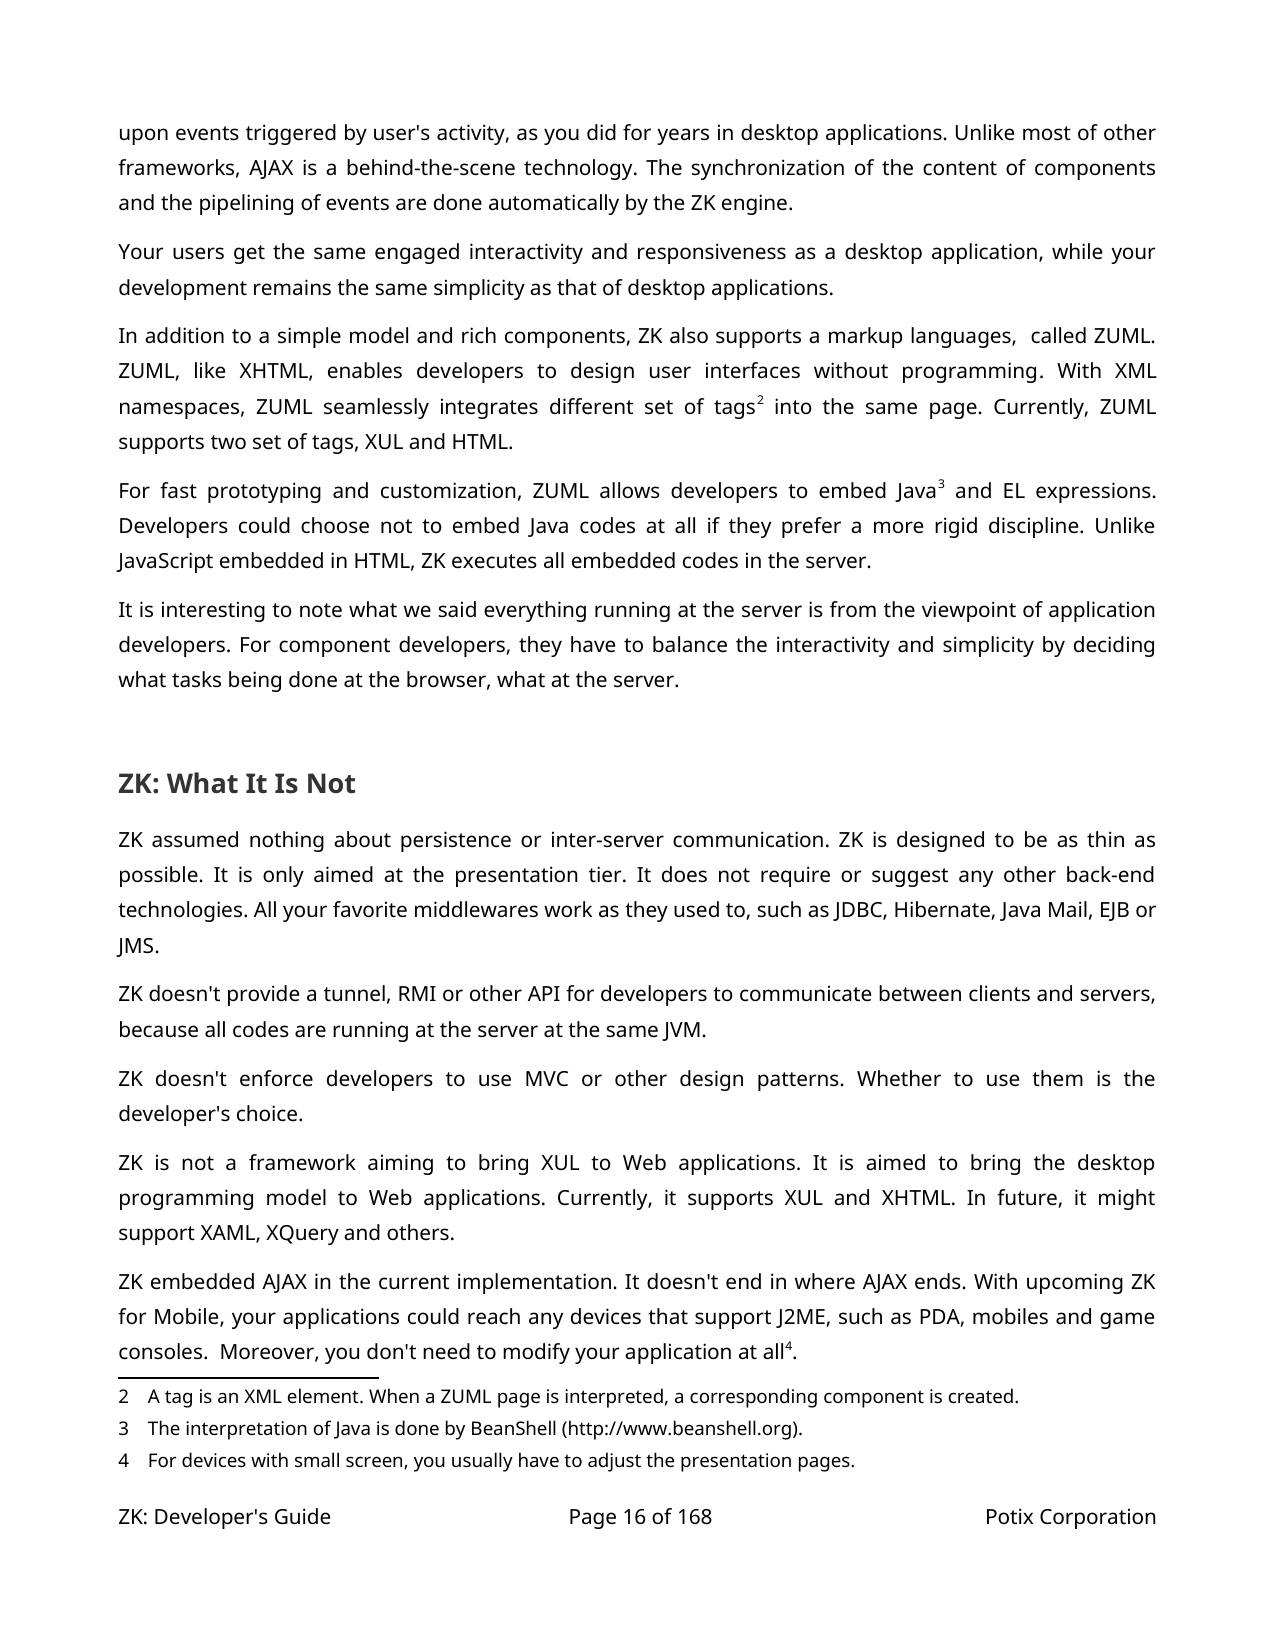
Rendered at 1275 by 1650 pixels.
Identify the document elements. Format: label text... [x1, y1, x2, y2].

text The interpretation of Java is done by BeanShell (http://www.beanshell.org). [118, 1416, 1157, 1441]
text For fast prototyping and customization, ZUML allows developers to embed Java and EL expressions. Developers could choose not to embed Java codes at all if they prefer a more rigid discipline. Unlike JavaScript embedded in HTML, ZK executes all embedded codes in the server. [118, 476, 1157, 574]
text In addition to a simple model and rich components, ZK also supports a markup languages, called ZUML. ZUML, like XHTML, enables developers to design user interfaces without programming. With XML namespaces, ZUML seamlessly integrates different set of tags into the same page. Currently, ZUML supports two set of tags, XUL and HTML. [118, 321, 1157, 455]
text For devices with small screen, you usually have to adjust the presentation pages. [118, 1447, 1157, 1473]
text A tag is an XML element. When a ZUML page is interpreted, a corresponding component is created. [118, 1384, 1157, 1409]
text Your users get the same engaged interactivity and responsiveness as a desktop application, while your development remains the same simplicity as that of desktop applications. [118, 237, 1157, 301]
text upon events triggered by user's activity, as you did for years in desktop applications. Unlike most of other frameworks, AJAX is a behind-the-scene technology. The synchronization of the content of components and the pipelining of events are done automatically by the ZK engine. [118, 118, 1157, 217]
subtitle ZK: What It Is Not [118, 765, 1157, 801]
text ZK is not a framework aiming to bring XUL to Web applications. It is aimed to bring the desktop programming model to Web applications. Currently, it supports XUL and XHTML. In future, it might support XAML, XQuery and others. [118, 1148, 1157, 1246]
text ZK doesn't provide a tunnel, RMI or other API for developers to communicate between clients and servers, because all codes are running at the server at the same JVM. [118, 979, 1157, 1043]
text It is interesting to note what we said everything running at the server is from the viewpoint of application developers. For component developers, they have to balance the interactivity and simplicity by deciding what tasks being done at the browser, what at the server. [118, 595, 1157, 694]
text ZK embedded AJAX in the current implementation. It doesn't end in where AJAX ends. With upcoming ZK for Mobile, your applications could reach any devices that support J2ME, such as PDA, mobiles and game consoles. Moreover, you don't need to modify your application at all. [118, 1267, 1157, 1366]
text ZK doesn't enforce developers to use MVC or other design patterns. Whether to use them is the developer's choice. [118, 1064, 1157, 1127]
text ZK assumed nothing about persistence or inter-server communication. ZK is designed to be as thin as possible. It is only aimed at the presentation tier. It does not require or suggest any other back-end technologies. All your favorite middlewares work as they used to, such as JDBC, Hibernate, Java Mail, EJB or JMS. [118, 825, 1157, 959]
